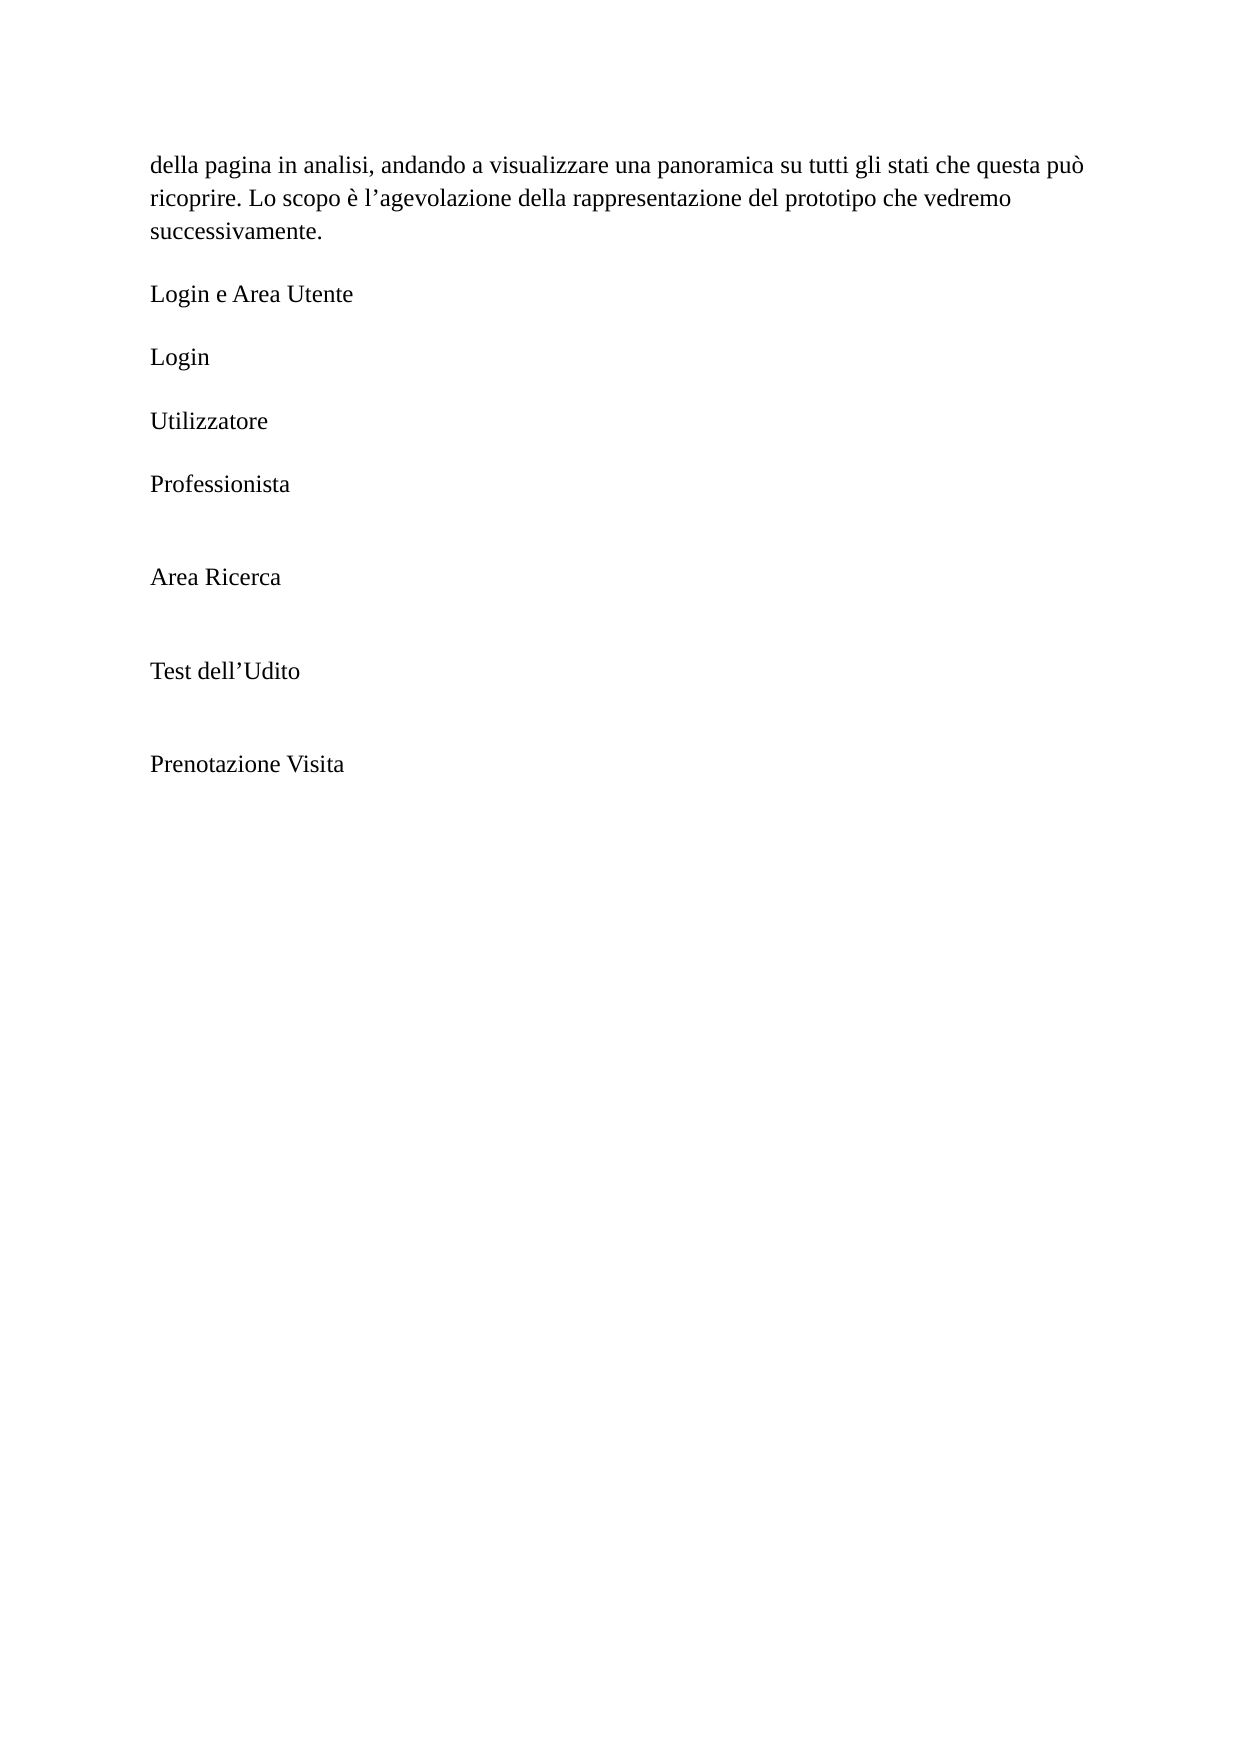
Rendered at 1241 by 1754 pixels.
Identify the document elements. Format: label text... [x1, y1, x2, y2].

text della pagina in analisi, andando a visualizzare una panoramica su tutti gli stati che questa può ricoprire. Lo scopo è l’agevolazione della rappresentazione del prototipo che vedremo successivamente. [150, 150, 1090, 245]
text Area Ricerca [150, 562, 1090, 591]
text Test dell’Udito [150, 656, 1090, 684]
text Login e Area Utente [150, 279, 1090, 308]
text Prenotazione Visita [150, 749, 1090, 778]
text Login [150, 342, 1090, 371]
text Professionista [150, 469, 1090, 498]
text Utilizzatore [150, 406, 1090, 434]
